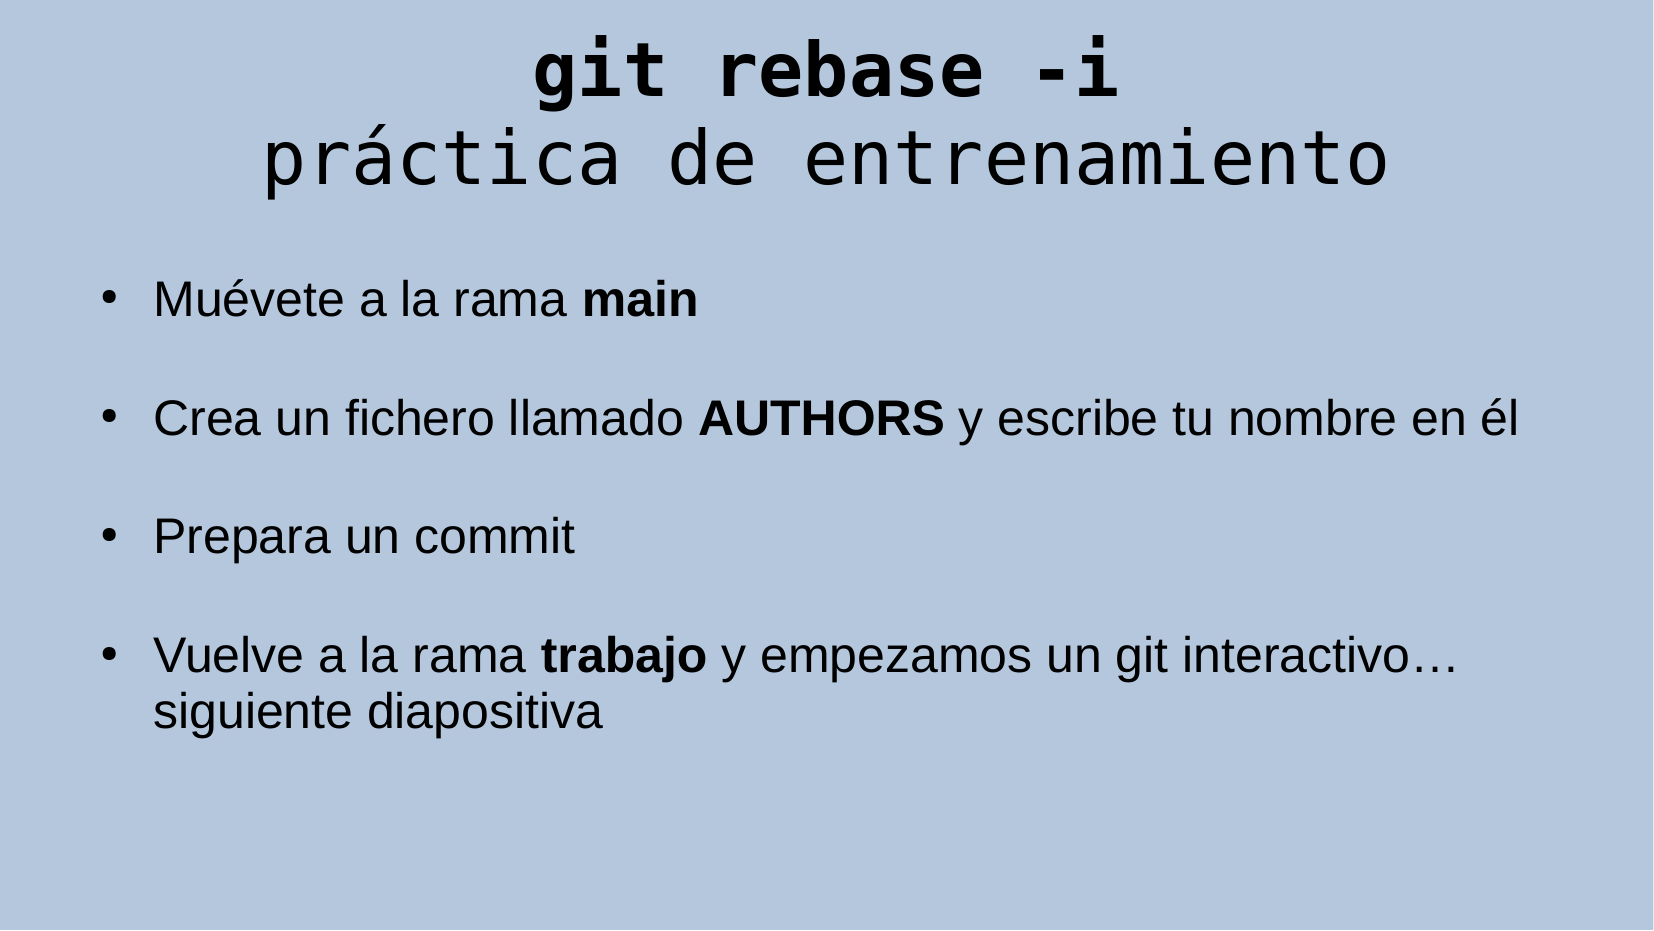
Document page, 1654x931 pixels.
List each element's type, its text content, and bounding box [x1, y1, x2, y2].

list Muévete a la rama main Crea un fichero llamado AUTHORS y escribe tu nombre en él Prepara un commit Vuelve a la rama trabajo y empezamos un git interactivo… siguiente diapositiva [82, 270, 1571, 927]
title git rebase -i práctica de entrenamiento [82, 27, 1571, 203]
